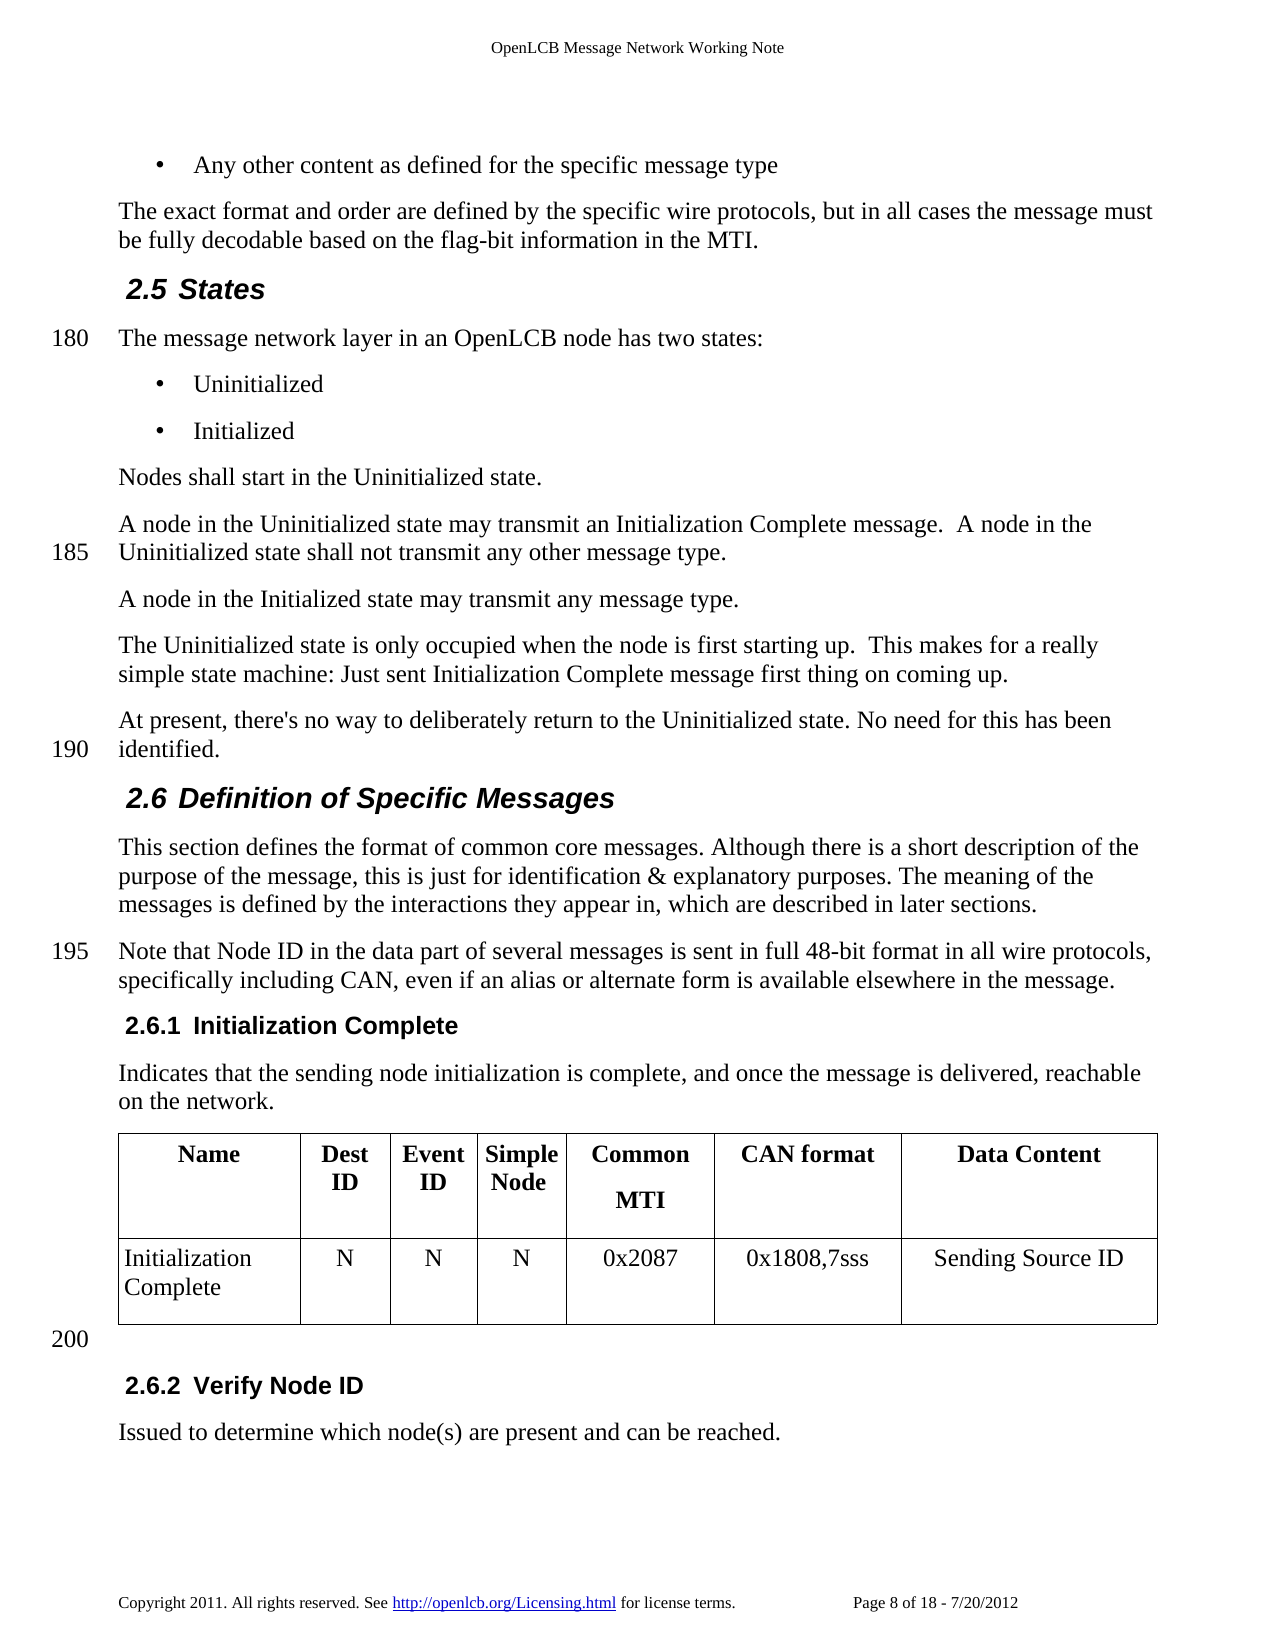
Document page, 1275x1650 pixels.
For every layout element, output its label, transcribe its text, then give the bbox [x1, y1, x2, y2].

list Any other content as defined for the specific message type [156, 150, 1157, 179]
table_header Dest ID [301, 1134, 390, 1237]
table_header Event ID [391, 1134, 477, 1237]
table_cell Initialization Complete [119, 1239, 300, 1324]
table_cell N [301, 1239, 390, 1324]
table_cell N [391, 1239, 477, 1324]
subtitle Verify Node ID [118, 1371, 1157, 1399]
text A node in the Initialized state may transmit any message type. [118, 584, 1157, 613]
table_cell Sending Source ID [902, 1239, 1157, 1324]
table_header Simple Node [478, 1134, 566, 1237]
table_cell 0x2087 [567, 1239, 714, 1324]
table_header Common MTI [567, 1134, 714, 1237]
list Initialized [156, 416, 1157, 444]
text Note that Node ID in the data part of several messages is sent in full 48-bit format in all wire protocols, specifically including CAN, even if an alias or alternate form is available elsewhere in the message. [118, 936, 1157, 993]
text At present, there's no way to deliberately return to the Uninitialized state. No need for this has been identified. [118, 706, 1157, 763]
subtitle Definition of Specific Messages [118, 781, 1157, 814]
text Indicates that the sending node initialization is complete, and once the message is delivered, reachable on the network. [118, 1058, 1157, 1115]
text The exact format and order are defined by the specific wire protocols, but in all cases the message must be fully decodable based on the flag-bit information in the MTI. [118, 196, 1157, 254]
text Issued to determine which node(s) are present and can be reached. [118, 1417, 1157, 1446]
table_header CAN format [715, 1134, 901, 1237]
subtitle Initialization Complete [118, 1011, 1157, 1040]
text A node in the Uninitialized state may transmit an Initialization Complete message. A node in the Uninitialized state shall not transmit any other message type. [118, 509, 1157, 566]
table_cell 0x1808,7sss [715, 1239, 901, 1324]
text Nodes shall start in the Uninitialized state. [118, 462, 1157, 491]
subtitle States [118, 272, 1157, 305]
table_cell N [478, 1239, 566, 1324]
text The message network layer in an OpenLCB node has two states: [118, 323, 1157, 352]
table_header Name [119, 1134, 300, 1237]
text The Uninitialized state is only occupied when the node is first starting up. This makes for a really simple state machine: Just sent Initialization Complete message first thing on coming up. [118, 630, 1157, 688]
list Uninitialized [156, 369, 1157, 398]
table_header Data Content [902, 1134, 1157, 1237]
text This section defines the format of common core messages. Although there is a short description of the purpose of the message, this is just for identification & explanatory purposes. The meaning of the messages is defined by the interactions they appear in, which are described in later sections. [118, 832, 1157, 918]
